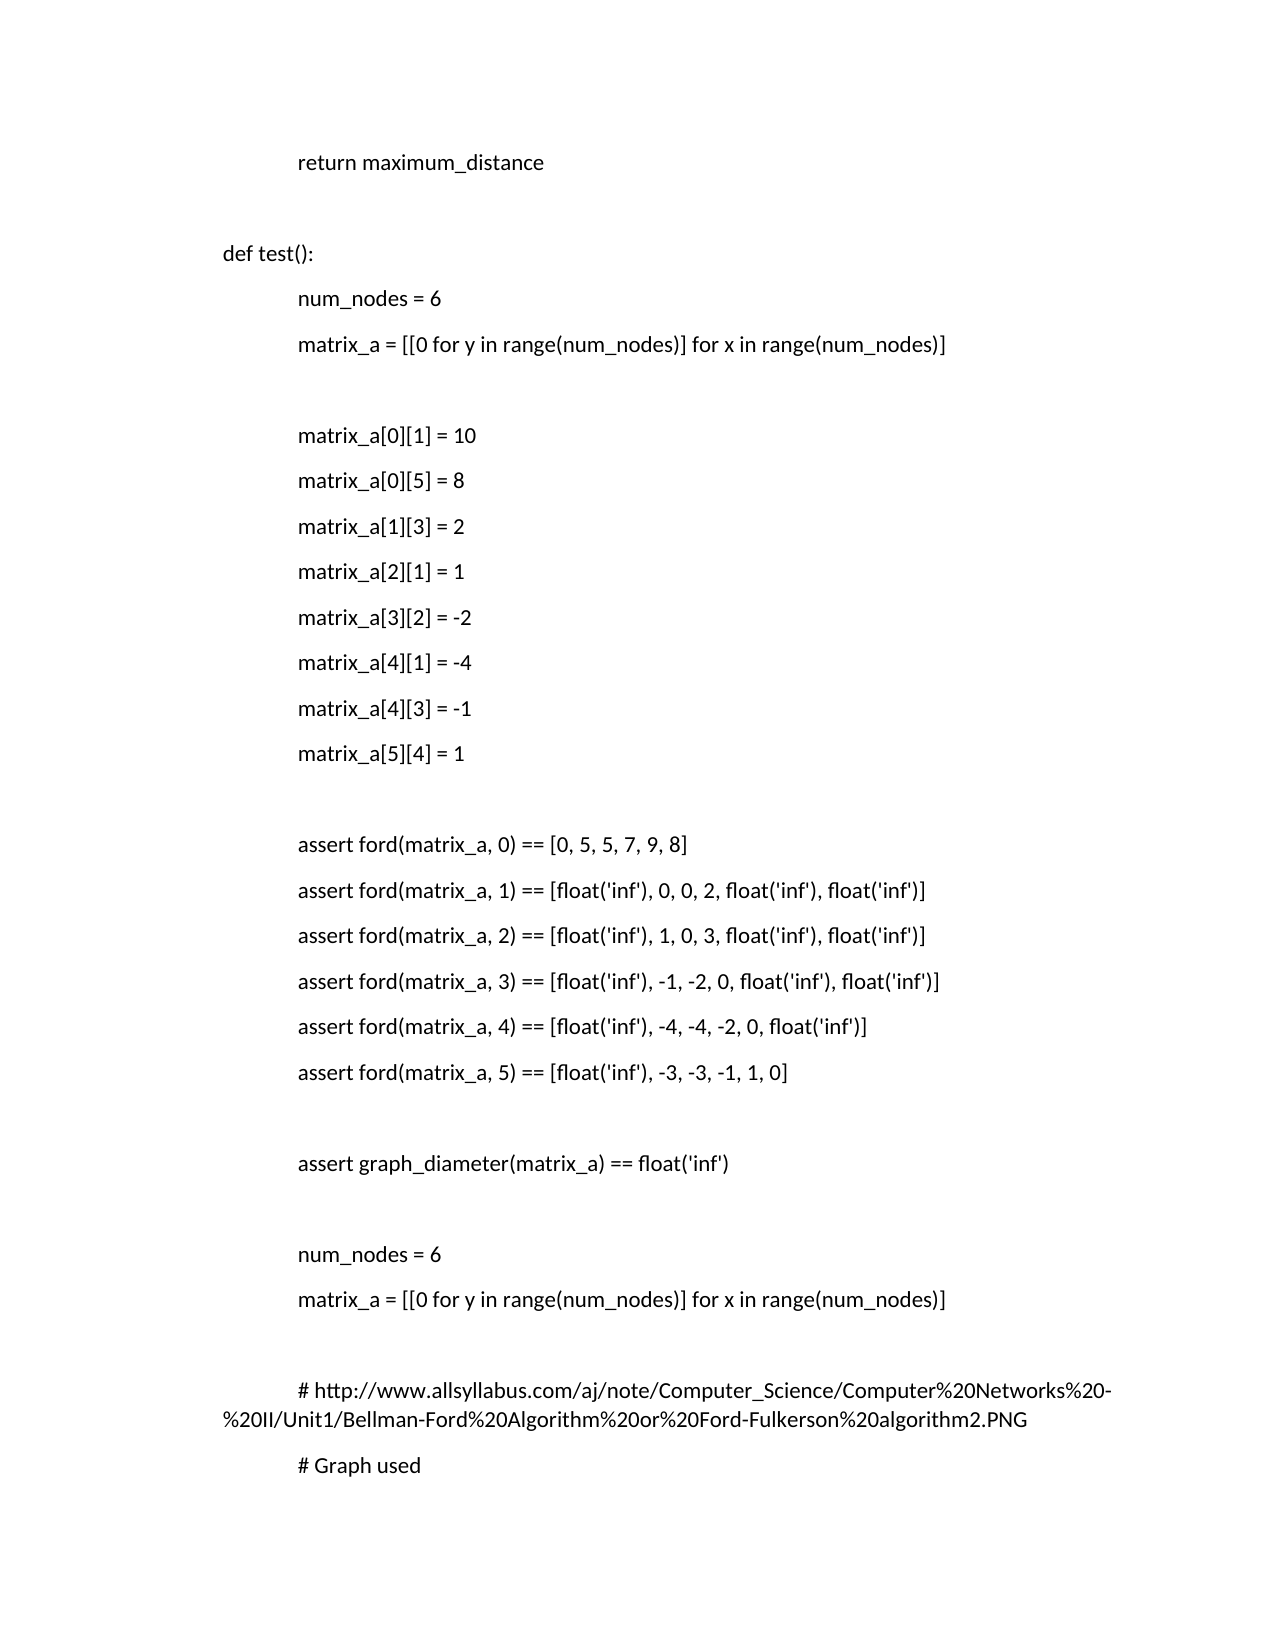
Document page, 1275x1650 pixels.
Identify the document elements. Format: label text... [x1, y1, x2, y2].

text matrix_a[3][2] = -2 [223, 603, 1127, 631]
text # http://www.allsyllabus.com/aj/note/Computer_Science/Computer%20Networks%20-%20II/Unit1/Bellman-Ford%20Algorithm%20or%20Ford-Fulkerson%20algorithm2.PNG [223, 1377, 1127, 1433]
text matrix_a = [[0 for y in range(num_nodes)] for x in range(num_nodes)] [223, 330, 1127, 358]
text assert graph_diameter(matrix_a) == float('inf') [223, 1149, 1127, 1177]
text def test(): [223, 239, 1127, 267]
text # Graph used [223, 1451, 1127, 1479]
text matrix_a = [[0 for y in range(num_nodes)] for x in range(num_nodes)] [223, 1286, 1127, 1314]
text assert ford(matrix_a, 1) == [float('inf'), 0, 0, 2, float('inf'), float('inf')] [223, 876, 1127, 904]
text assert ford(matrix_a, 2) == [float('inf'), 1, 0, 3, float('inf'), float('inf')] [223, 921, 1127, 949]
text matrix_a[4][3] = -1 [223, 694, 1127, 722]
text matrix_a[5][4] = 1 [223, 739, 1127, 767]
text matrix_a[0][5] = 8 [223, 466, 1127, 494]
text matrix_a[4][1] = -4 [223, 648, 1127, 676]
text num_nodes = 6 [223, 1240, 1127, 1268]
text assert ford(matrix_a, 0) == [0, 5, 5, 7, 9, 8] [223, 830, 1127, 858]
text matrix_a[2][1] = 1 [223, 557, 1127, 585]
text num_nodes = 6 [223, 284, 1127, 312]
text return maximum_distance [223, 148, 1127, 176]
text assert ford(matrix_a, 3) == [float('inf'), -1, -2, 0, float('inf'), float('inf')] [223, 967, 1127, 995]
text matrix_a[1][3] = 2 [223, 512, 1127, 540]
text assert ford(matrix_a, 5) == [float('inf'), -3, -3, -1, 1, 0] [223, 1058, 1127, 1086]
text matrix_a[0][1] = 10 [223, 421, 1127, 449]
text assert ford(matrix_a, 4) == [float('inf'), -4, -4, -2, 0, float('inf')] [223, 1012, 1127, 1041]
